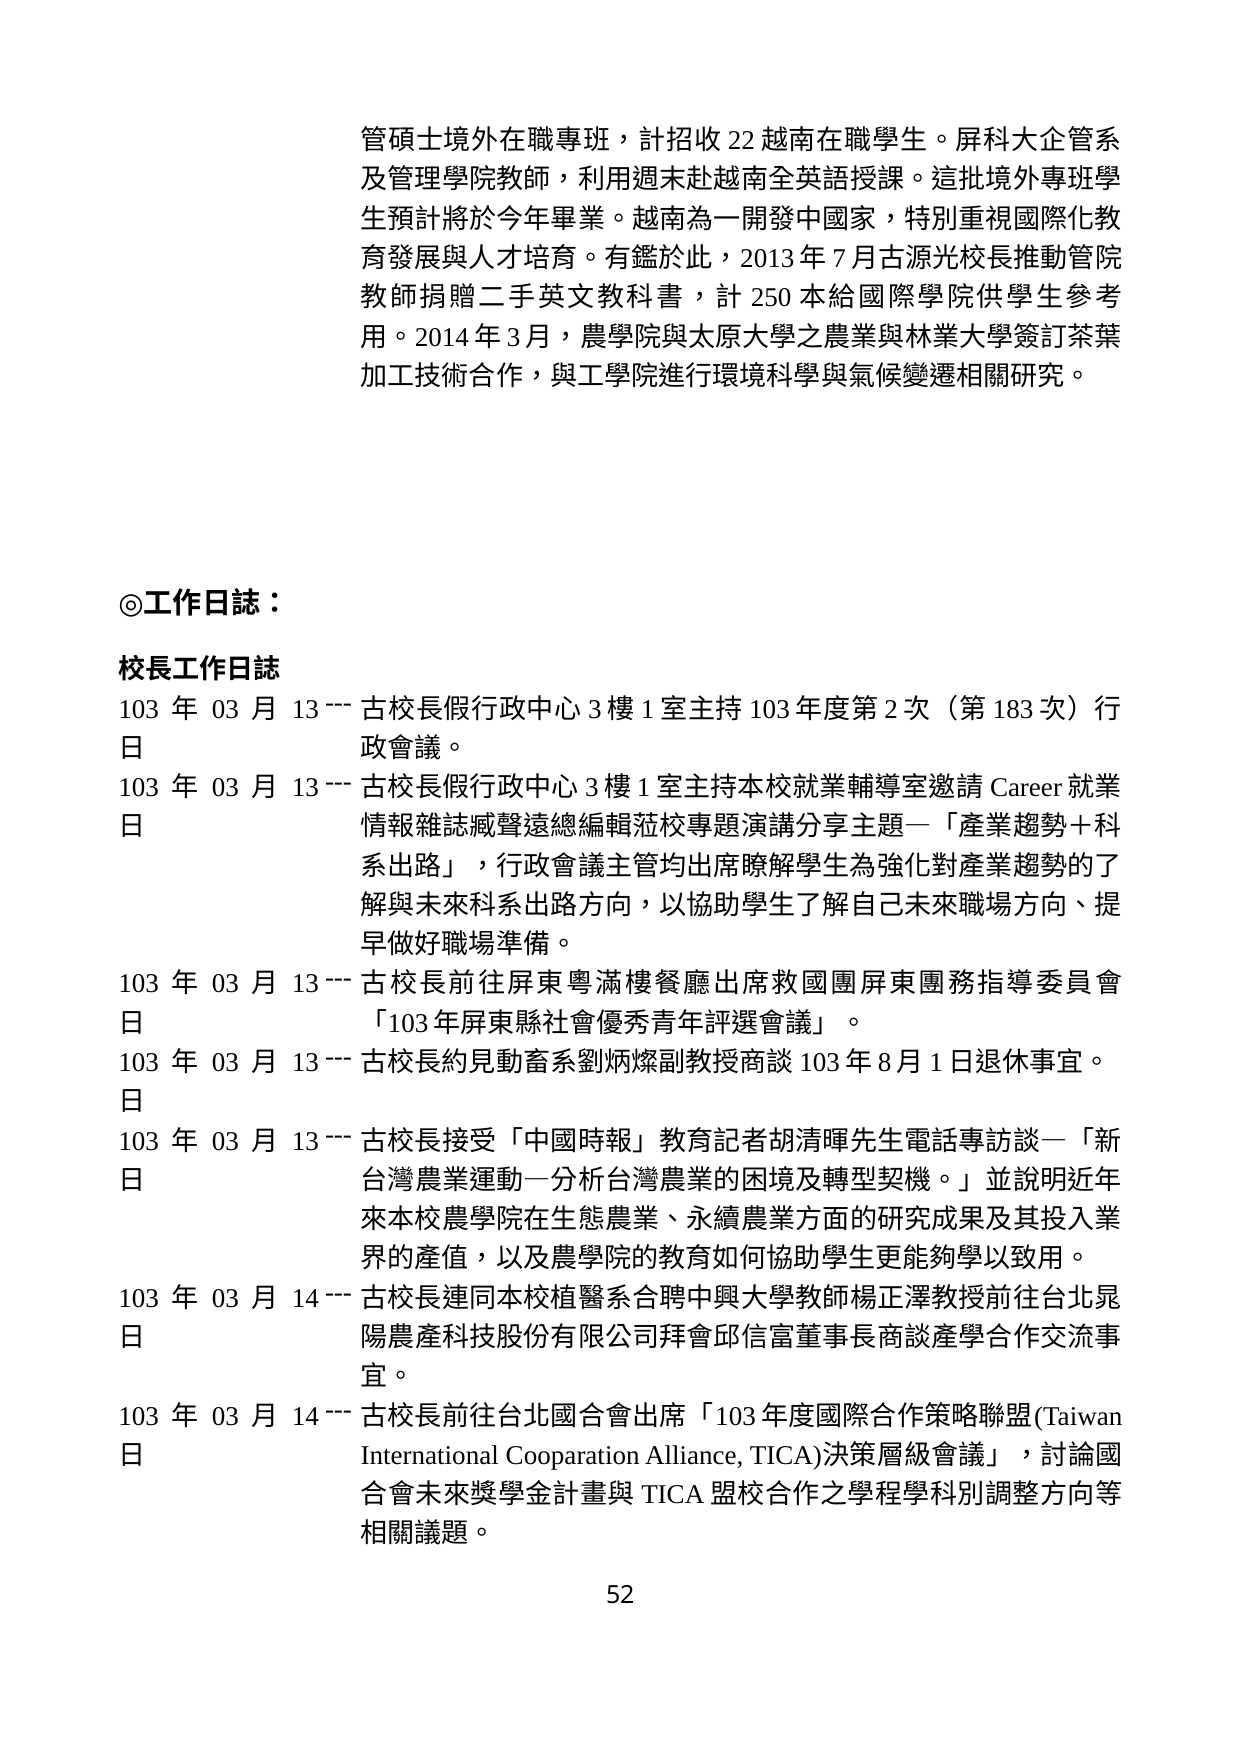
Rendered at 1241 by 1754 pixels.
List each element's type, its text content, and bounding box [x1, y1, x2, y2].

table_cell 古校長假行政中心3樓1室主持本校就業輔導室邀請Career就業情報雜誌臧聲遠總編輯蒞校專題演講分享主題—「產業趨勢＋科系出路」，行政會議主管均出席瞭解學生為強化對產業趨勢的了解與未來科系出路方向，以協助學生了解自己未來職場方向、提早做好職場準備。 [358, 765, 1125, 961]
table_cell 103年03月14日 [115, 1276, 322, 1393]
table_cell 103年03月13日 [115, 687, 322, 765]
table_cell 古校長前往屏東粵滿樓餐廳出席救國團屏東團務指導委員會「103年屏東縣社會優秀青年評選會議」。 [358, 961, 1125, 1040]
table_cell 103年03月14日 [115, 1394, 322, 1551]
table_cell --- [322, 687, 357, 765]
table_cell 古校長接受「中國時報」教育記者胡清暉先生電話專訪談—「新台灣農業運動—分析台灣農業的困境及轉型契機。」並說明近年來本校農學院在生態農業、永續農業方面的研究成果及其投入業界的產值，以及農學院的教育如何協助學生更能夠學以致用。 [358, 1119, 1125, 1276]
table_cell --- [322, 1276, 357, 1393]
table_cell --- [322, 961, 357, 1040]
table_cell --- [322, 1040, 357, 1118]
table_cell 103年03月13日 [115, 1040, 322, 1118]
table_cell 管碩士境外在職專班，計招收22越南在職學生。屏科大企管系及管理學院教師，利用週末赴越南全英語授課。這批境外專班學生預計將於今年畢業。越南為一開發中國家，特別重視國際化教育發展與人才培育。有鑑於此，2013年7月古源光校長推動管院教師捐贈二手英文教科書，計250本給國際學院供學生參考用。2014年3月，農學院與太原大學之農業與林業大學簽訂茶葉加工技術合作，與工學院進行環境科學與氣候變遷相關研究。 [358, 118, 1125, 393]
table_cell 古校長假行政中心3樓1室主持103年度第2次（第183次）行政會議。 [358, 687, 1125, 765]
table_cell 103年03月13日 [115, 765, 322, 961]
table_cell [322, 118, 357, 393]
table_cell 古校長連同本校植醫系合聘中興大學教師楊正澤教授前往台北晁陽農產科技股份有限公司拜會邱信富董事長商談產學合作交流事宜。 [358, 1276, 1125, 1393]
table_header 校長工作日誌 [115, 635, 1125, 687]
table_cell --- [322, 1394, 357, 1551]
table_cell 古校長前往台北國合會出席「103年度國際合作策略聯盟(Taiwan International Cooparation Alliance, TICA)決策層級會議」，討論國合會未來獎學金計畫與TICA盟校合作之學程學科別調整方向等相關議題。 [358, 1394, 1125, 1551]
text ◎工作日誌： [118, 580, 1122, 622]
table_cell --- [322, 765, 357, 961]
table_cell 103年03月13日 [115, 1119, 322, 1276]
table_cell [115, 118, 322, 393]
table_cell 古校長約見動畜系劉炳燦副教授商談103年8月1日退休事宜。 [358, 1040, 1125, 1118]
table_cell --- [322, 1119, 357, 1276]
table_cell 103年03月13日 [115, 961, 322, 1040]
